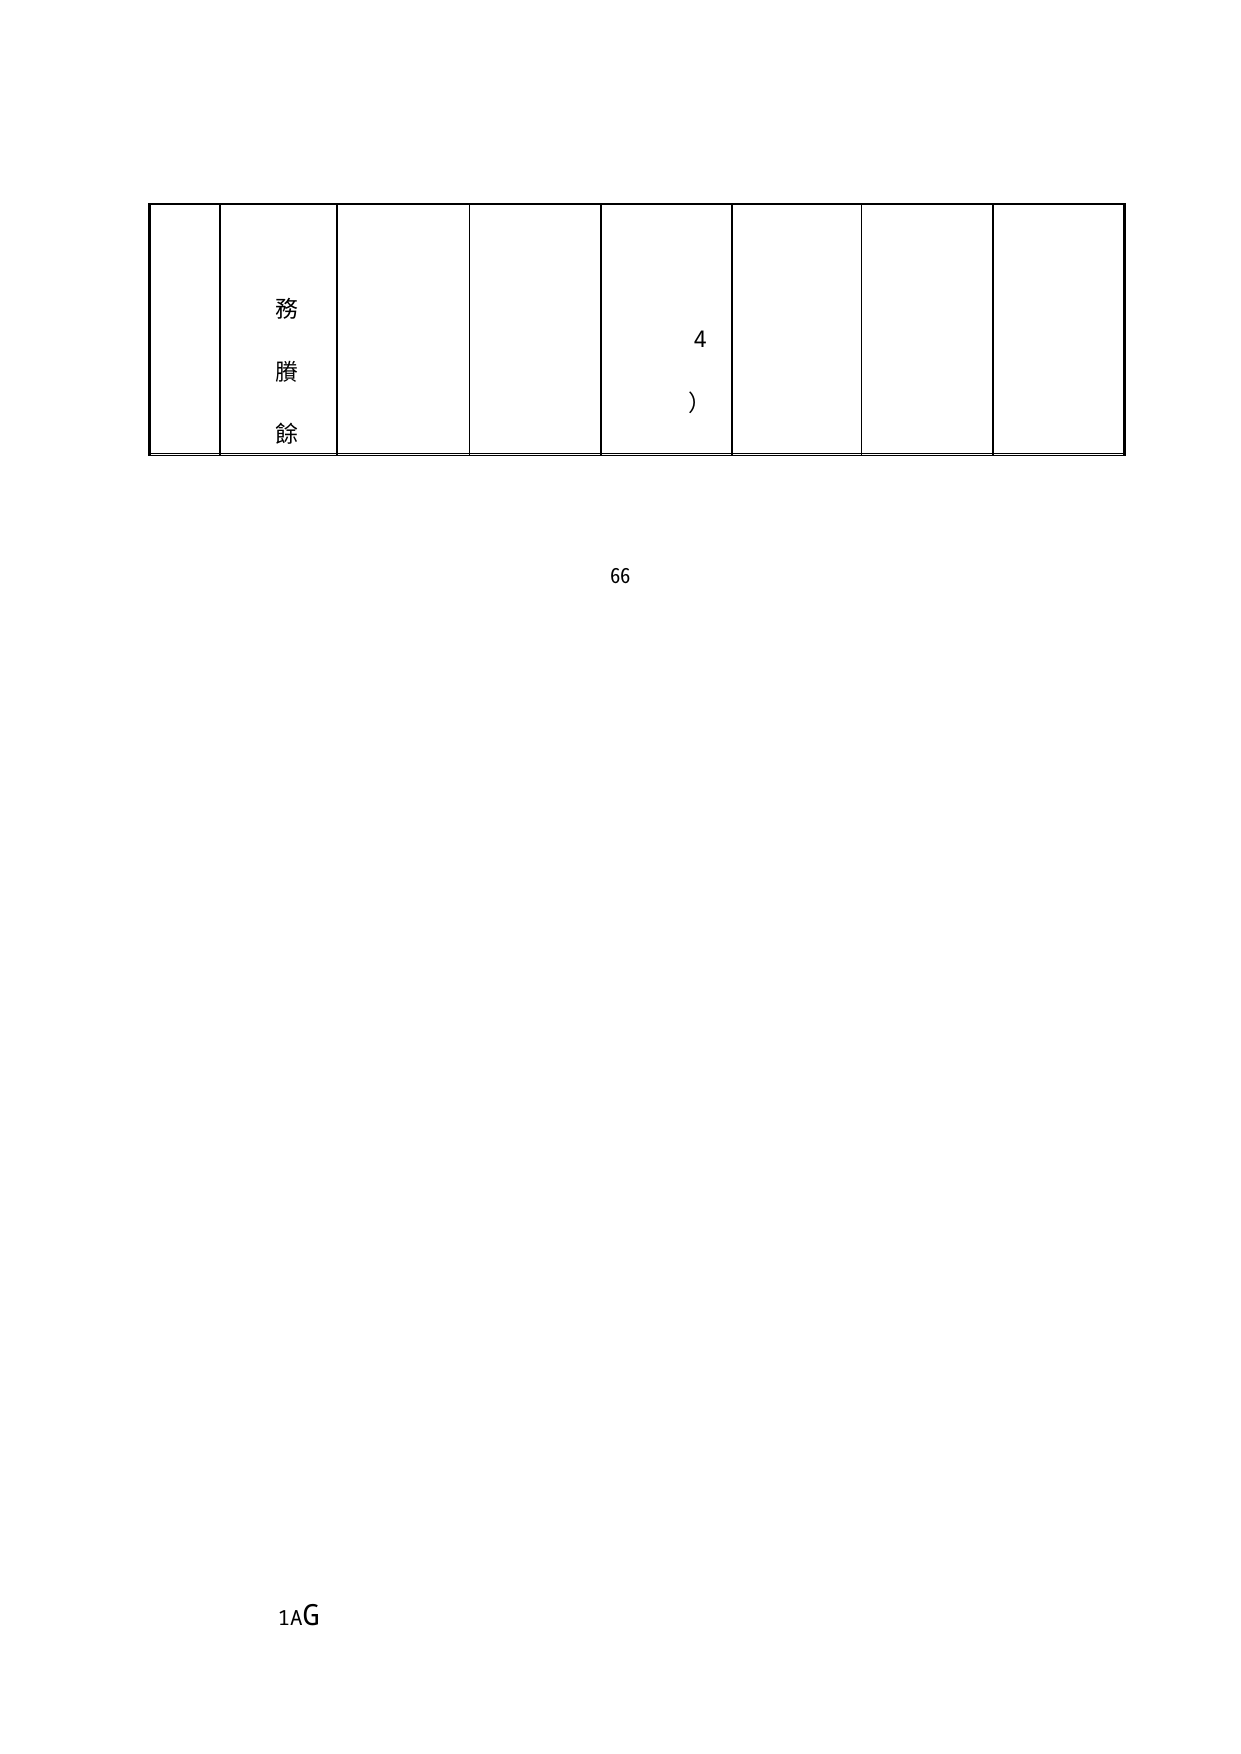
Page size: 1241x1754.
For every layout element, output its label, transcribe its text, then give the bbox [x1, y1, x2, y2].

table_cell 務賸餘 [221, 205, 336, 453]
table_cell 4） [602, 205, 731, 453]
table_cell [862, 205, 992, 453]
table_cell [733, 205, 861, 453]
table_cell [470, 205, 600, 453]
table_cell [338, 205, 469, 453]
table_cell [151, 205, 219, 453]
table_cell - [994, 205, 1123, 453]
